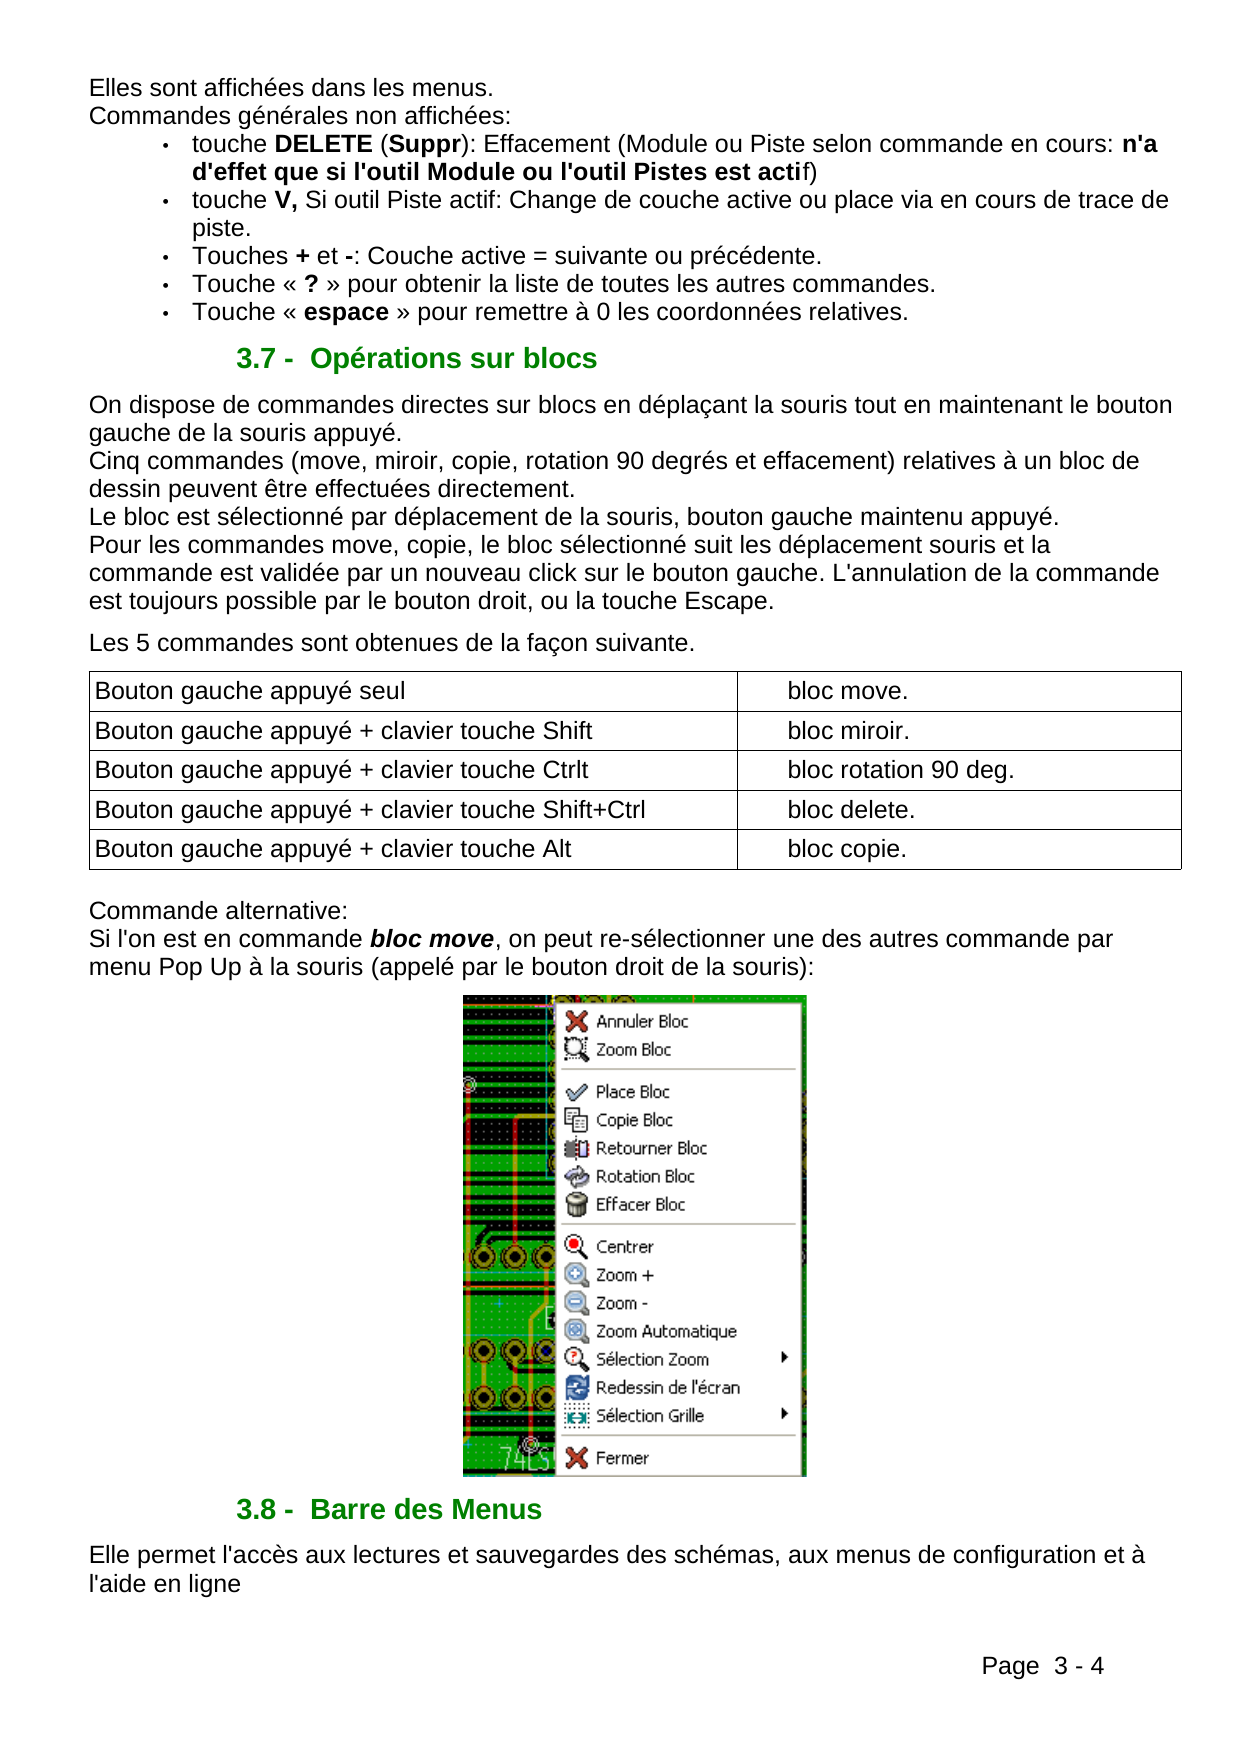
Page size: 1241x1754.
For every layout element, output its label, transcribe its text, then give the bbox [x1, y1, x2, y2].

list touche DELETE (Suppr): Effacement (Module ou Piste selon commande en cours: n'a d'effet que si l'outil Module ou l'outil Pistes est actif) [162, 130, 1181, 186]
text On dispose de commandes directes sur blocs en déplaçant la souris tout en maintenant le bouton gauche de la souris appuyé. [88, 391, 1181, 447]
table_cell bloc miroir. [738, 712, 1181, 750]
text Si l'on est en commande bloc move, on peut re-sélectionner une des autres commande par menu Pop Up à la souris (appelé par le bouton droit de la souris): [88, 925, 1181, 981]
picture [463, 995, 807, 1477]
table_cell Bouton gauche appuyé + clavier touche Shift+Ctrl [90, 791, 737, 829]
text Commandes générales non affichées: [88, 102, 1181, 130]
list Touches + et -: Couche active = suivante ou précédente. [162, 242, 1181, 270]
text Cinq commandes (move, miroir, copie, rotation 90 degrés et effacement) relatives à un bloc de dessin peuvent être effectuées directement. [88, 447, 1181, 503]
subtitle Opérations sur blocs [162, 342, 1181, 375]
text Commande alternative: [88, 897, 1181, 925]
list Touche « ? » pour obtenir la liste de toutes les autres commandes. [162, 270, 1181, 298]
text Les 5 commandes sont obtenues de la façon suivante. [88, 629, 1181, 657]
list touche V, Si outil Piste actif: Change de couche active ou place via en cours de trace de piste. [162, 186, 1181, 242]
table_header bloc move. [738, 672, 1181, 711]
list Touche « espace » pour remettre à 0 les coordonnées relatives. [162, 298, 1181, 326]
table_cell Bouton gauche appuyé + clavier touche Shift [90, 712, 737, 750]
table_cell bloc copie. [738, 830, 1181, 869]
subtitle Barre des Menus [162, 1493, 1181, 1525]
table_cell bloc rotation 90 deg. [738, 751, 1181, 790]
table_cell bloc delete. [738, 791, 1181, 829]
text Elle permet l'accès aux lectures et sauvegardes des schémas, aux menus de configuration et à l'aide en ligne [88, 1541, 1181, 1597]
table_cell Bouton gauche appuyé + clavier touche Ctrlt [90, 751, 737, 790]
text Le bloc est sélectionné par déplacement de la souris, bouton gauche maintenu appuyé. [88, 503, 1181, 531]
text Pour les commandes move, copie, le bloc sélectionné suit les déplacement souris et la commande est validée par un nouveau click sur le bouton gauche. L'annulation de la commande est toujours possible par le bouton droit, ou la touche Escape. [88, 531, 1181, 615]
table_header Bouton gauche appuyé seul [90, 672, 737, 711]
table_cell Bouton gauche appuyé + clavier touche Alt [90, 830, 737, 869]
text Elles sont affichées dans les menus. [88, 74, 1181, 102]
